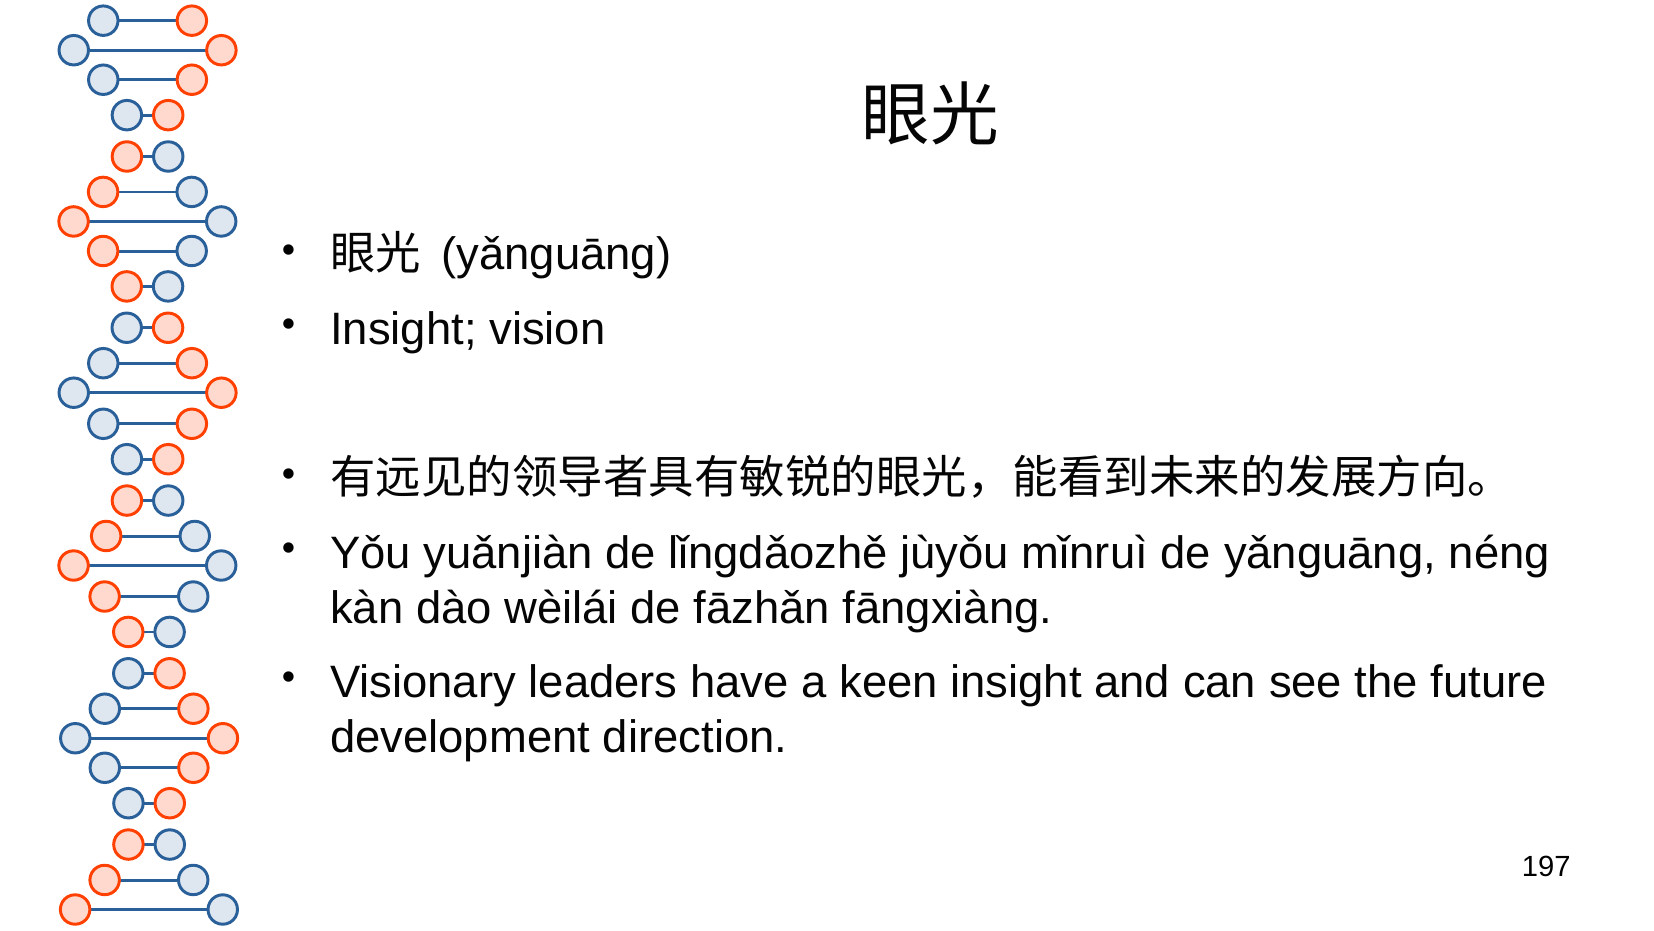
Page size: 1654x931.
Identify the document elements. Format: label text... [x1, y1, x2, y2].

title 眼光 [265, 35, 1595, 189]
list 眼光 (yǎnguāng) Insight; vision 有远见的领导者具有敏锐的眼光，能看到未来的发展方向。 Yǒu yuǎnjiàn de lǐngdǎozhě jùyǒu mǐnruì de yǎnguāng, néng kàn dào wèilái de fāzhǎn fāngxiàng. Visionary leaders have a keen insight and can see the future development direction. [265, 224, 1595, 764]
